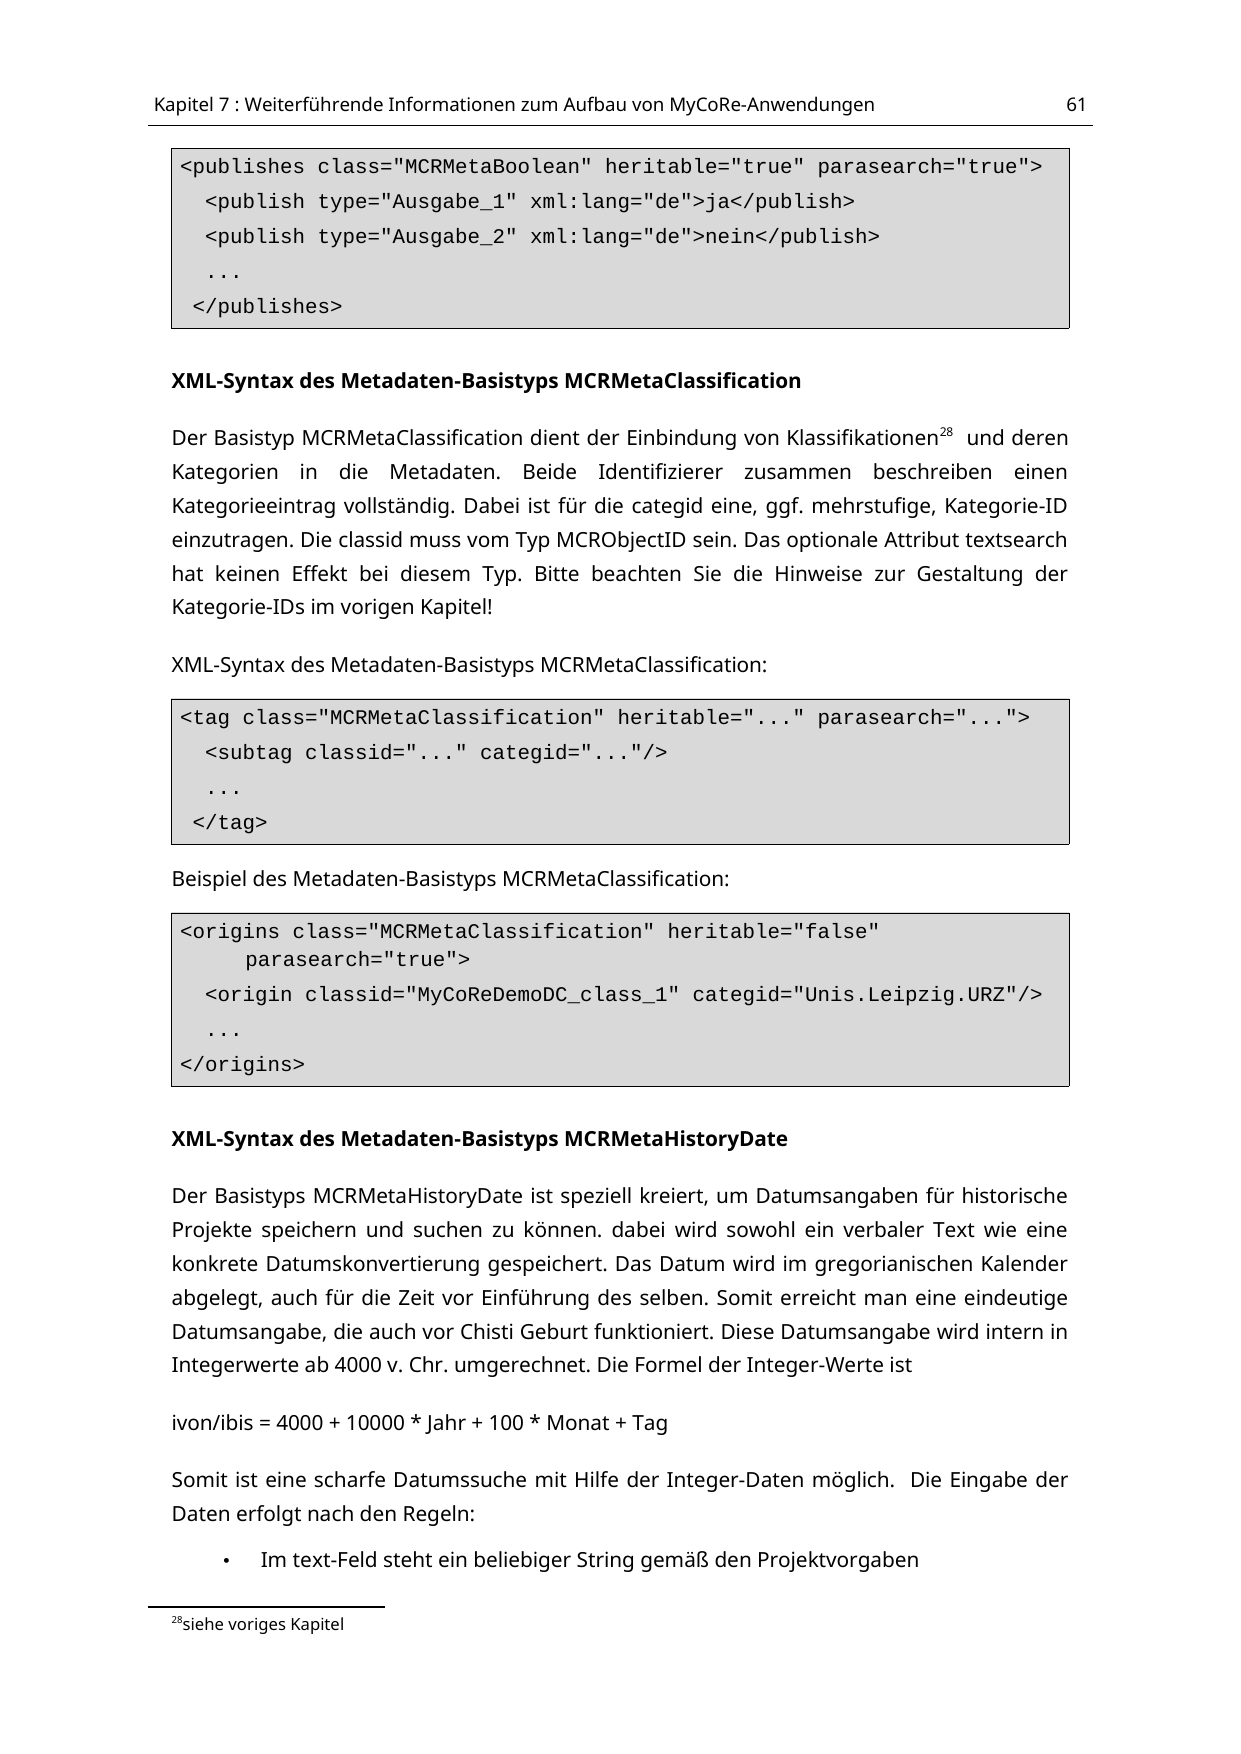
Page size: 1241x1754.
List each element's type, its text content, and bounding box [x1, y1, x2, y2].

text XML-Syntax des Metadaten-Basistyps MCRMetaClassification: [171, 650, 1069, 678]
text <tag class="MCRMetaClassification" heritable="..." parasearch="..."> [172, 700, 1069, 730]
text </origins> [172, 1046, 1069, 1086]
subtitle XML-Syntax des Metadaten-Basistyps MCRMetaClassification [171, 366, 1092, 394]
text <publish type="Ausgabe_1" xml:lang="de">ja</publish> [172, 183, 1069, 214]
text <publishes class="MCRMetaBoolean" heritable="true" parasearch="true"> [172, 149, 1069, 179]
text ... [172, 253, 1069, 284]
text </publishes> [172, 288, 1069, 328]
text siehe voriges Kapitel [171, 1613, 1069, 1636]
text ... [172, 1011, 1069, 1043]
text <origin classid="MyCoReDemoDC_class_1" categid="Unis.Leipzig.URZ"/> [172, 976, 1069, 1008]
subtitle XML-Syntax des Metadaten-Basistyps MCRMetaHistoryDate [171, 1124, 1092, 1152]
text <subtag classid="..." categid="..."/> [172, 733, 1069, 765]
text Somit ist eine scharfe Datumssuche mit Hilfe der Integer-Daten möglich. Die Eingabe der Daten erfolgt nach den Regeln: [171, 1465, 1069, 1527]
text ... [172, 768, 1069, 800]
text </tag> [172, 803, 1069, 844]
text Der Basistyp MCRMetaClassification dient der Einbindung von Klassifikationen und deren Kategorien in die Metadaten. Beide Identifizierer zusammen beschreiben einen Kategorieeintrag vollständig. Dabei ist für die categid eine, ggf. mehrstufige, Kategorie-ID einzutragen. Die classid muss vom Typ MCRObjectID sein. Das optionale Attribut textsearch hat keinen Effekt bei diesem Typ. Bitte beachten Sie die Hinweise zur Gestaltung der Kategorie-IDs im vorigen Kapitel! [171, 423, 1069, 621]
text <origins class="MCRMetaClassification" heritable="false" parasearch="true"> [172, 914, 1069, 973]
text <publish type="Ausgabe_2" xml:lang="de">nein</publish> [172, 218, 1069, 249]
text Beispiel des Metadaten-Basistyps MCRMetaClassification: [171, 864, 1069, 892]
text Der Basistyps MCRMetaHistoryDate ist speziell kreiert, um Datumsangaben für historische Projekte speichern und suchen zu können. dabei wird sowohl ein verbaler Text wie eine konkrete Datumskonvertierung gespeichert. Das Datum wird im gregorianischen Kalender abgelegt, auch für die Zeit vor Einführung des selben. Somit erreicht man eine eindeutige Datumsangabe, die auch vor Chisti Geburt funktioniert. Diese Datumsangabe wird intern in Integerwerte ab 4000 v. Chr. umgerechnet. Die Formel der Integer-Werte ist [171, 1181, 1069, 1379]
text ivon/ibis = 4000 + 10000 * Jahr + 100 * Monat + Tag [171, 1408, 1069, 1436]
list Im text-Feld steht ein beliebiger String gemäß den Projektvorgaben [185, 1545, 1069, 1573]
